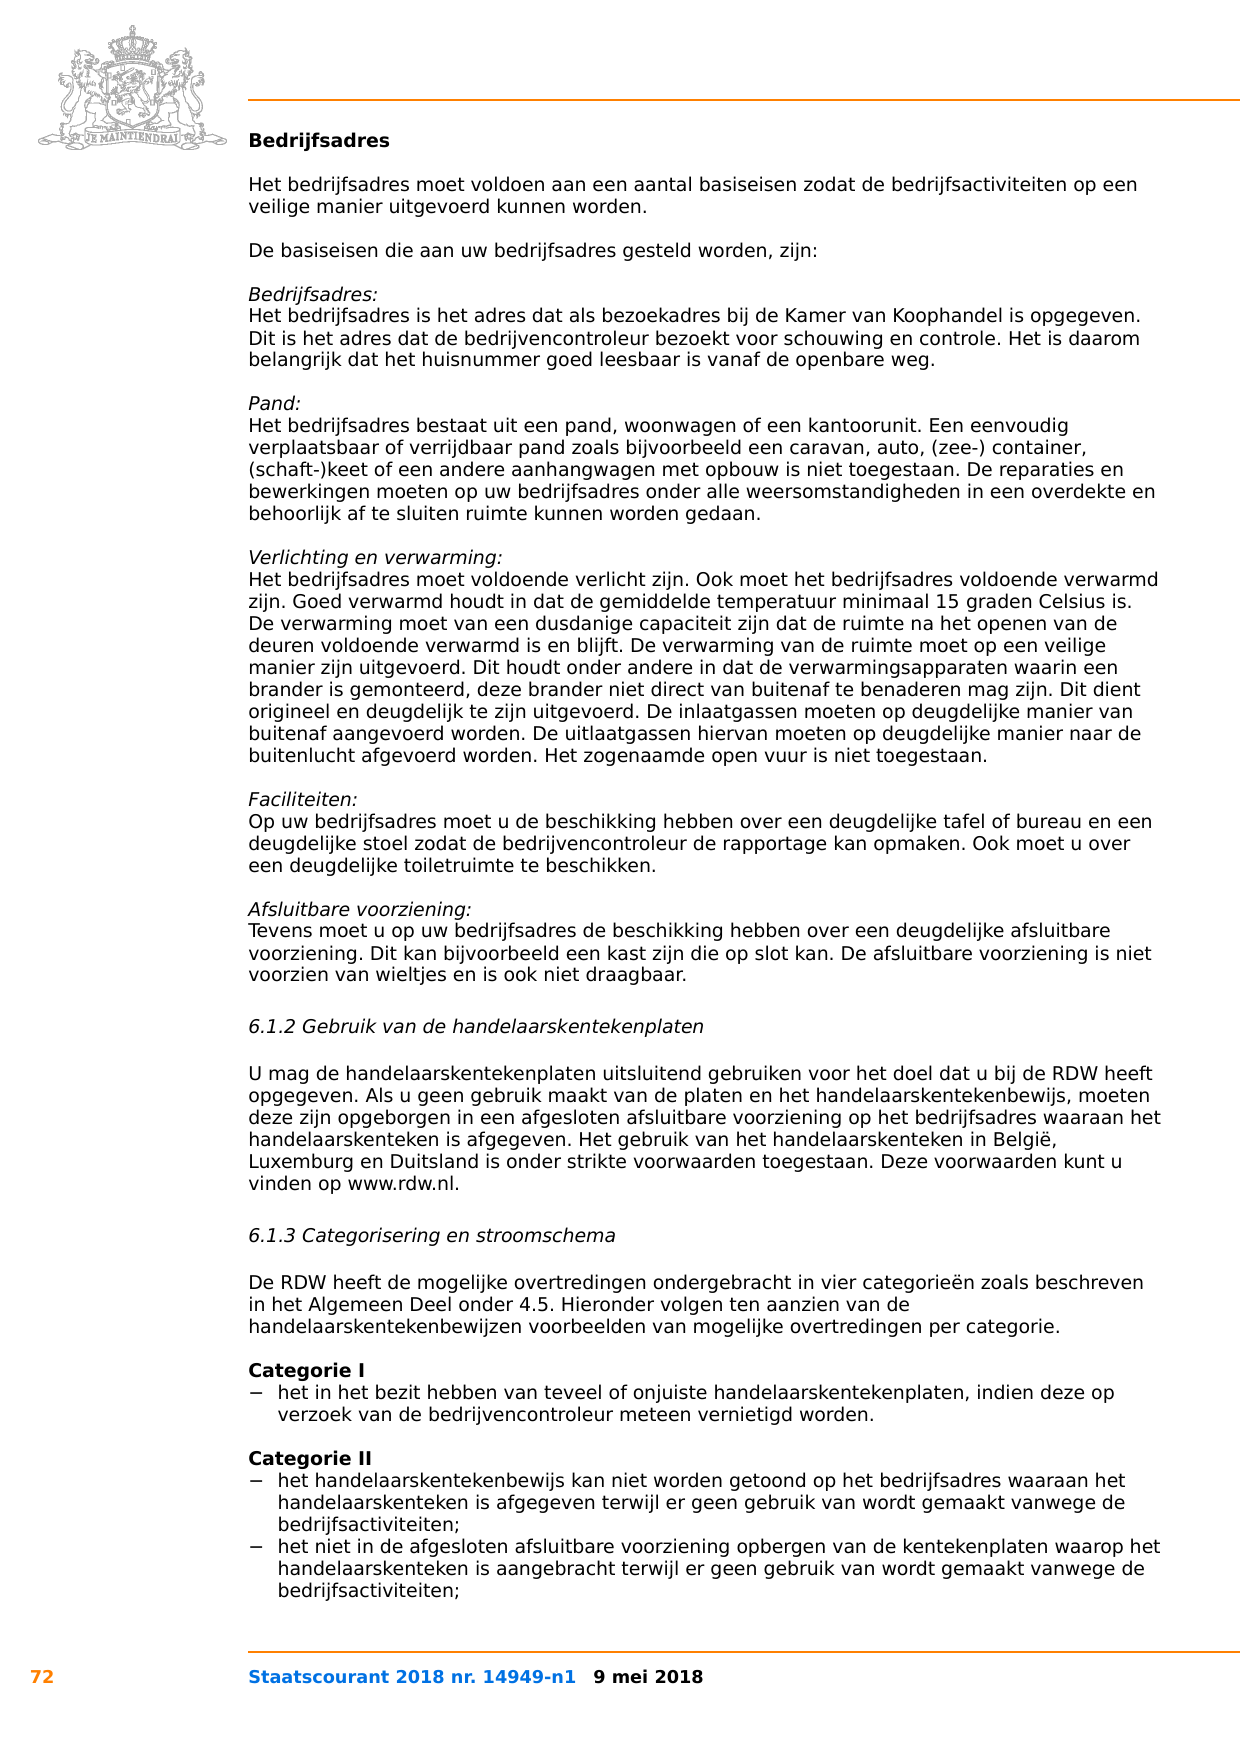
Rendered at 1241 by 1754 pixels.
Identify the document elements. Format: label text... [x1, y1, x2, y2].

text Bedrijfsadres: [248, 283, 1163, 305]
text Afsluitbare voorziening: [248, 898, 1163, 920]
text Faciliteiten: [248, 789, 1163, 811]
subtitle Bedrijfsadres [248, 130, 1163, 152]
text U mag de handelaarskentekenplaten uitsluitend gebruiken voor het doel dat u bij de RDW heeft opgegeven. Als u geen gebruik maakt van de platen en het handelaarskentekenbewijs, moeten deze zijn opgeborgen in een afgesloten afsluitbare voorziening op het bedrijfsadres waaraan het handelaarskenteken is afgegeven. Het gebruik van het handelaarskenteken in België, Luxemburg en Duitsland is onder strikte voorwaarden toegestaan. Deze voorwaarden kunt u vinden op www.rdw.nl. [248, 1063, 1163, 1195]
text − het in het bezit hebben van teveel of onjuiste handelaarskentekenplaten, indien deze op verzoek van de bedrijvencontroleur meteen vernietigd worden. [248, 1382, 1163, 1426]
text Tevens moet u op uw bedrijfsadres de beschikking hebben over een deugdelijke afsluitbare voorziening. Dit kan bijvoorbeeld een kast zijn die op slot kan. De afsluitbare voorziening is niet voorzien van wieltjes en is ook niet draagbaar. [248, 920, 1163, 986]
picture [38, 25, 227, 150]
text Het bedrijfsadres moet voldoende verlicht zijn. Ook moet het bedrijfsadres voldoende verwarmd zijn. Goed verwarmd houdt in dat de gemiddelde temperatuur minimaal 15 graden Celsius is. De verwarming moet van een dusdanige capaciteit zijn dat de ruimte na het openen van de deuren voldoende verwarmd is en blijft. De verwarming van de ruimte moet op een veilige manier zijn uitgevoerd. Dit houdt onder andere in dat de verwarmingsapparaten waarin een brander is gemonteerd, deze brander niet direct van buitenaf te benaderen mag zijn. Dit dient origineel en deugdelijk te zijn uitgevoerd. De inlaatgassen moeten op deugdelijke manier van buitenaf aangevoerd worden. De uitlaatgassen hiervan moeten op deugdelijke manier naar de buitenlucht afgevoerd worden. Het zogenaamde open vuur is niet toegestaan. [248, 569, 1163, 767]
text De basiseisen die aan uw bedrijfsadres gesteld worden, zijn: [248, 239, 1163, 262]
text De RDW heeft de mogelijke overtredingen ondergebracht in vier categorieën zoals beschreven in het Algemeen Deel onder 4.5. Hieronder volgen ten aanzien van de handelaarskentekenbewijzen voorbeelden van mogelijke overtredingen per categorie. [248, 1272, 1163, 1338]
text Het bedrijfsadres is het adres dat als bezoekadres bij de Kamer van Koophandel is opgegeven. Dit is het adres dat de bedrijvencontroleur bezoekt voor schouwing en controle. Het is daarom belangrijk dat het huisnummer goed leesbaar is vanaf de openbare weg. [248, 305, 1163, 371]
text Pand: [248, 393, 1163, 415]
subtitle 6.1.2 Gebruik van de handelaarskentekenplaten [248, 1016, 1163, 1038]
text − het niet in de afgesloten afsluitbare voorziening opbergen van de kentekenplaten waarop het handelaarskenteken is aangebracht terwijl er geen gebruik van wordt gemaakt vanwege de bedrijfsactiviteiten; [248, 1536, 1163, 1602]
text Het bedrijfsadres moet voldoen aan een aantal basiseisen zodat de bedrijfsactiviteiten op een veilige manier uitgevoerd kunnen worden. [248, 174, 1163, 218]
text Verlichting en verwarming: [248, 547, 1163, 569]
text − het handelaarskentekenbewijs kan niet worden getoond op het bedrijfsadres waaraan het handelaarskenteken is afgegeven terwijl er geen gebruik van wordt gemaakt vanwege de bedrijfsactiviteiten; [248, 1470, 1163, 1536]
text Categorie I [248, 1360, 1163, 1382]
text Categorie II [248, 1448, 1163, 1470]
text Op uw bedrijfsadres moet u de beschikking hebben over een deugdelijke tafel of bureau en een deugdelijke stoel zodat de bedrijvencontroleur de rapportage kan opmaken. Ook moet u over een deugdelijke toiletruimte te beschikken. [248, 811, 1163, 877]
subtitle 6.1.3 Categorisering en stroomschema [248, 1225, 1163, 1247]
text Het bedrijfsadres bestaat uit een pand, woonwagen of een kantoorunit. Een eenvoudig verplaatsbaar of verrijdbaar pand zoals bijvoorbeeld een caravan, auto, (zee-) container, (schaft-)keet of een andere aanhangwagen met opbouw is niet toegestaan. De reparaties en bewerkingen moeten op uw bedrijfsadres onder alle weersomstandigheden in een overdekte en behoorlijk af te sluiten ruimte kunnen worden gedaan. [248, 415, 1163, 525]
